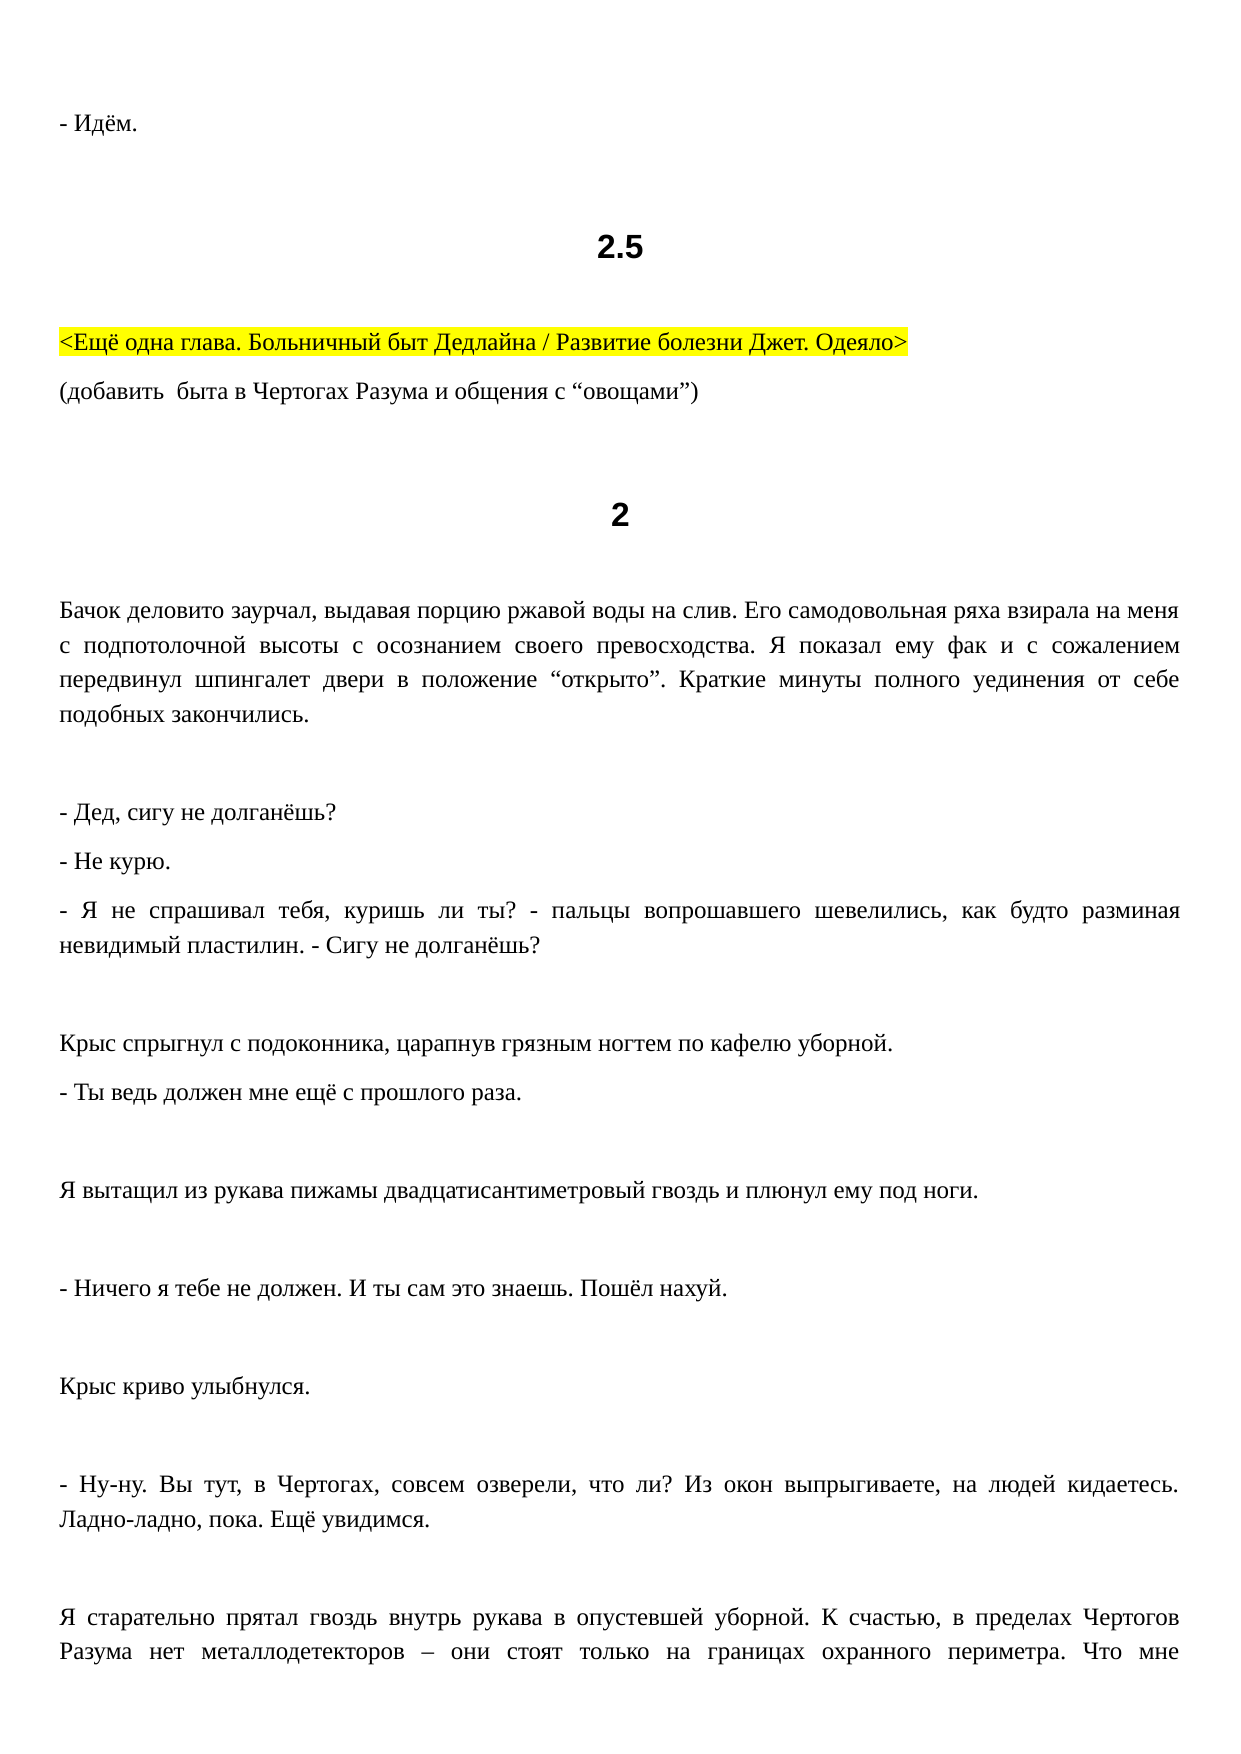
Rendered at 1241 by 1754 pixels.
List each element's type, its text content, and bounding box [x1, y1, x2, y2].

text - Идём. [59, 108, 1181, 137]
text - Дед, сигу не долганёшь? [59, 797, 1181, 826]
text - Я не спрашивал тебя, куришь ли ты? - пальцы вопрошавшего шевелились, как будто разминая невидимый пластилин. - Сигу не долганёшь? [59, 895, 1181, 958]
text Я вытащил из рукава пижамы двадцатисантиметровый гвоздь и плюнул ему под ноги. [59, 1175, 1181, 1204]
text - Не курю. [59, 846, 1181, 875]
text (добавить быта в Чертогах Разума и общения с “овощами”) [59, 376, 1181, 405]
subtitle 2 [59, 495, 1181, 534]
text - Ну-ну. Вы тут, в Чертогах, совсем озверели, что ли? Из окон выпрыгиваете, на людей кидаетесь. Ладно-ладно, пока. Ещё увидимся. [59, 1469, 1181, 1533]
text Крыс спрыгнул с подоконника, царапнув грязным ногтем по кафелю уборной. [59, 1028, 1181, 1057]
text Бачок деловито заурчал, выдавая порцию ржавой воды на слив. Его самодовольная ряха взирала на меня с подпотолочной высоты с осознанием своего превосходства. Я показал ему фак и с сожалением передвинул шпингалет двери в положение “открыто”. Краткие минуты полного уединения от себе подобных закончились. [59, 596, 1181, 728]
text - Ничего я тебе не должен. И ты сам это знаешь. Пошёл нахуй. [59, 1273, 1181, 1302]
text Я старательно прятал гвоздь внутрь рукава в опустевшей уборной. К счастью, в пределах Чертогов Разума нет металлодетекторов – они стоят только на границах охранного периметра. Что мне [59, 1602, 1181, 1665]
text Крыс криво улыбнулся. [59, 1371, 1181, 1400]
text <Ещё одна глава. Больничный быт Дедлайна / Развитие болезни Джет. Одеяло> [59, 327, 1181, 356]
text - Ты ведь должен мне ещё с прошлого раза. [59, 1077, 1181, 1106]
subtitle 2.5 [59, 227, 1181, 266]
